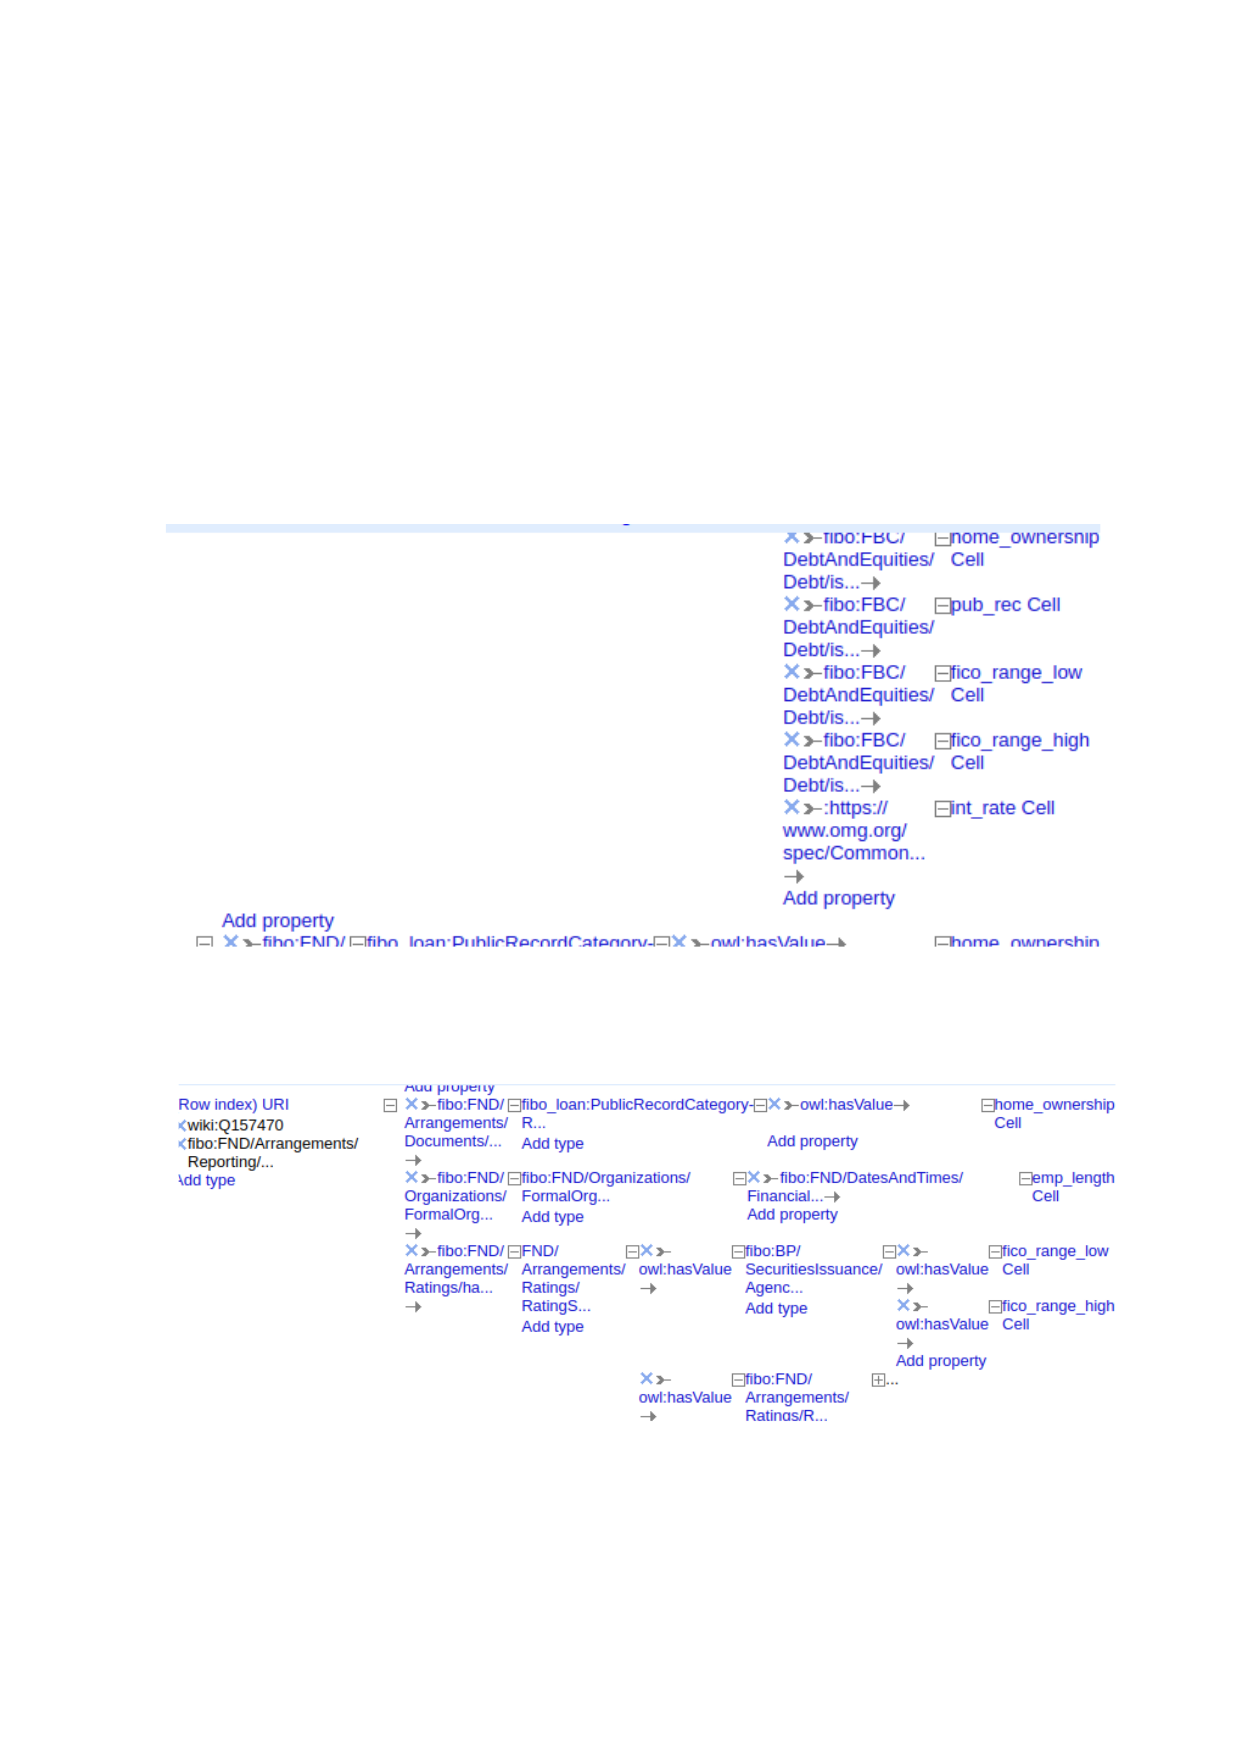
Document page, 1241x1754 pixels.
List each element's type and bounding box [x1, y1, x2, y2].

picture [178, 1084, 1124, 1443]
picture [165, 524, 1111, 974]
